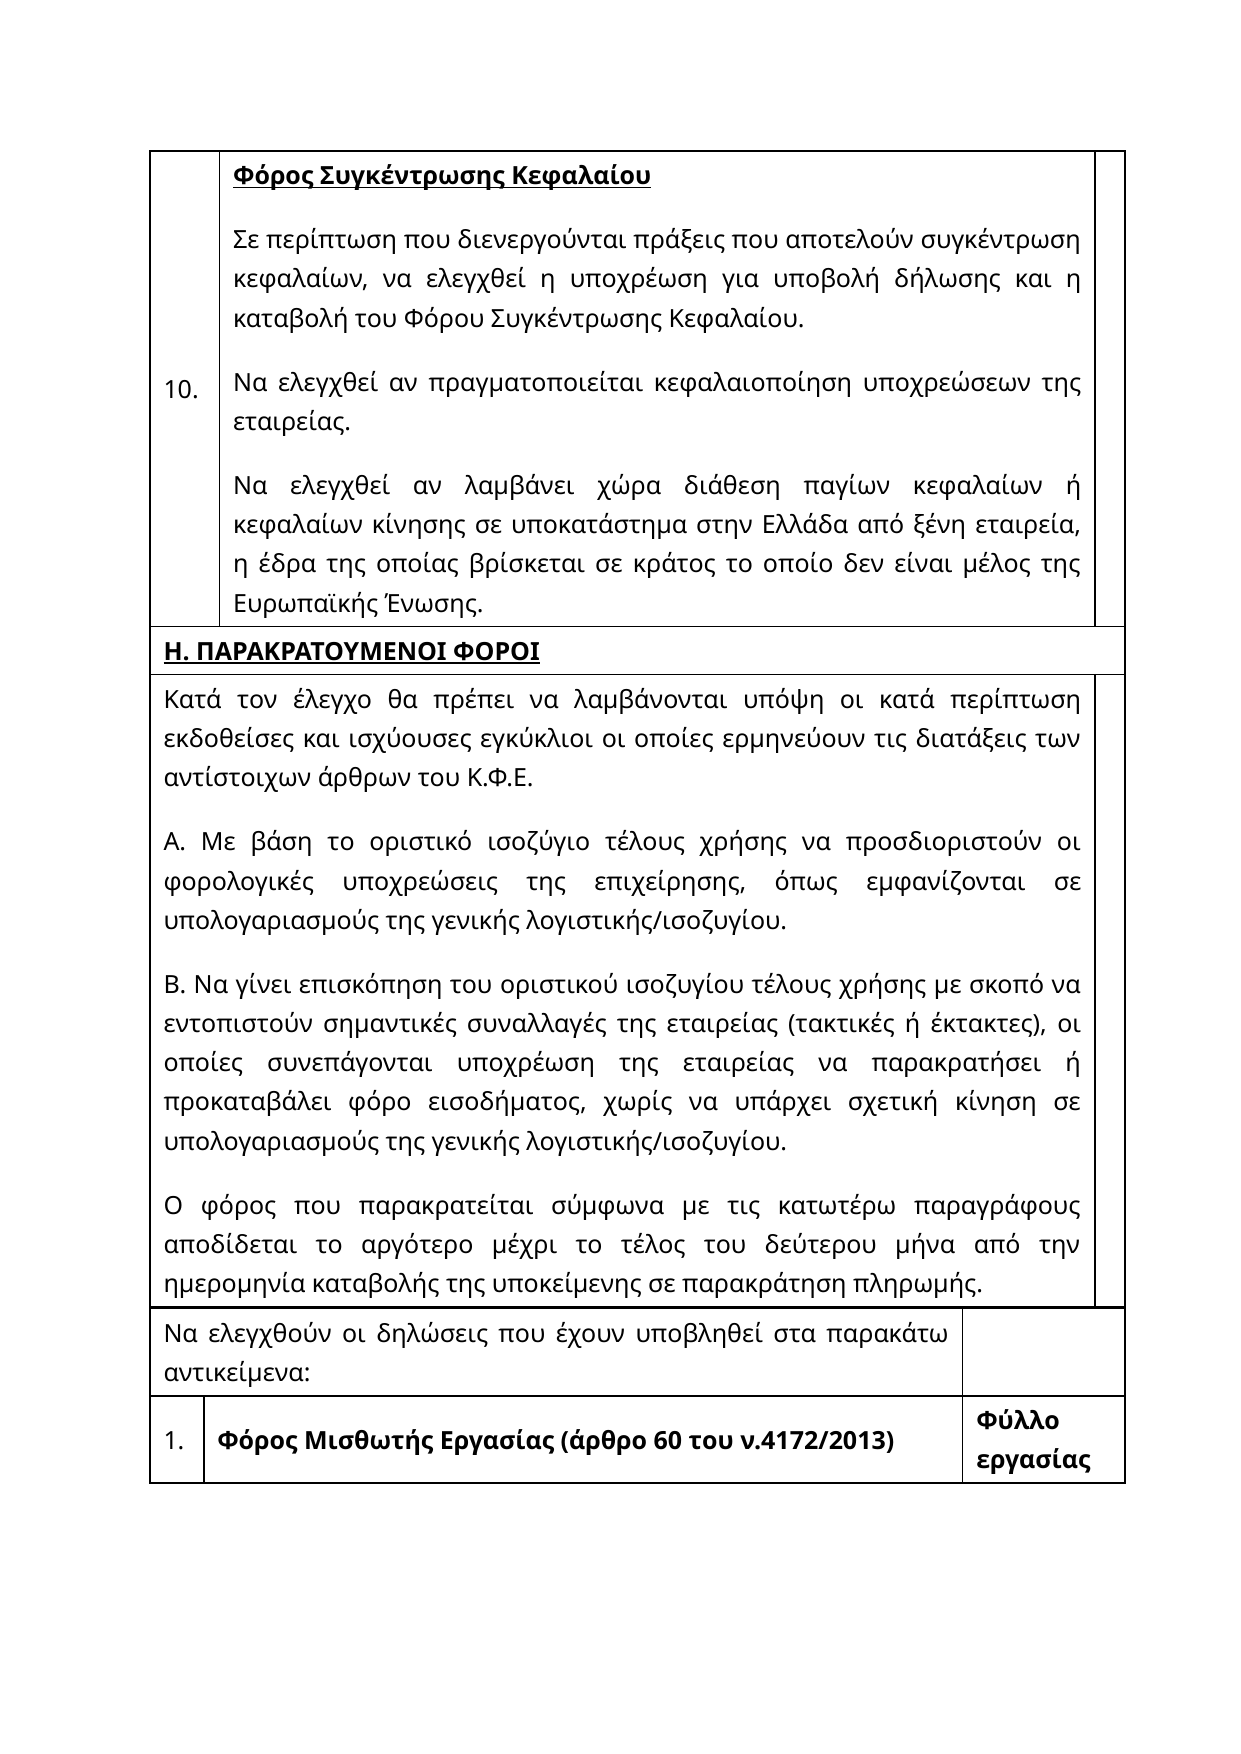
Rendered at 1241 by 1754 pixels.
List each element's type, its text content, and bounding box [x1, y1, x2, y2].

table_cell Κατά τον έλεγχο θα πρέπει να λαμβάνονται υπόψη οι κατά περίπτωση εκδοθείσες και ισχύουσες εγκύκλιοι οι οποίες ερμηνεύουν τις διατάξεις των αντίστοιχων άρθρων του Κ.Φ.Ε. A. Με βάση το οριστικό ισοζύγιο τέλους χρήσης να προσδιοριστούν οι φορολογικές υποχρεώσεις της επιχείρησης, όπως εμφανίζονται σε υπολογαριασμούς της γενικής λογιστικής/ισοζυγίου. B. Να γίνει επισκόπηση του οριστικού ισοζυγίου τέλους χρήσης με σκοπό να εντοπιστούν σημαντικές συναλλαγές της εταιρείας (τακτικές ή έκτακτες), οι οποίες συνεπάγονται υποχρέωση της εταιρείας να παρακρατήσει ή προκαταβάλει φόρο εισοδήματος, χωρίς να υπάρχει σχετική κίνηση σε υπολογαριασμούς της γενικής λογιστικής/ισοζυγίου. Ο φόρος που παρακρατείται σύμφωνα με τις κατωτέρω παραγράφους αποδίδεται το αργότερο μέχρι το τέλος του δεύτερου μήνα από την ημερομηνία καταβολής της υποκείμενης σε παρακράτηση πληρωμής. [151, 675, 1094, 1306]
table_cell Η. ΠΑΡΑΚΡΑΤΟΥΜΕΝΟΙ ΦΟΡΟΙ [151, 627, 1124, 674]
table_cell [1096, 675, 1124, 1306]
table_cell Φόρος Μισθωτής Εργασίας (άρθρο 60 του ν.4172/2013) [205, 1397, 962, 1482]
table_cell 1. [151, 1397, 203, 1482]
table_cell [1096, 152, 1124, 626]
table_header Να ελεγχθούν οι δηλώσεις που έχουν υποβληθεί στα παρακάτω αντικείμενα: [151, 1309, 962, 1395]
table_cell Φόρος Συγκέντρωσης Κεφαλαίου Σε περίπτωση που διενεργούνται πράξεις που αποτελούν συγκέντρωση κεφαλαίων, να ελεγχθεί η υποχρέωση για υποβολή δήλωσης και η καταβολή του Φόρου Συγκέντρωσης Κεφαλαίου. Να ελεγχθεί αν πραγματοποιείται κεφαλαιοποίηση υποχρεώσεων της εταιρείας. Να ελεγχθεί αν λαμβάνει χώρα διάθεση παγίων κεφαλαίων ή κεφαλαίων κίνησης σε υποκατάστημα στην Ελλάδα από ξένη εταιρεία, η έδρα της οποίας βρίσκεται σε κράτος το οποίο δεν είναι μέλος της Ευρωπαϊκής Ένωσης. [220, 152, 1094, 626]
table_cell Φύλλο εργασίας [963, 1397, 1124, 1482]
table_header [963, 1309, 1124, 1395]
table_cell 10. [151, 152, 219, 626]
